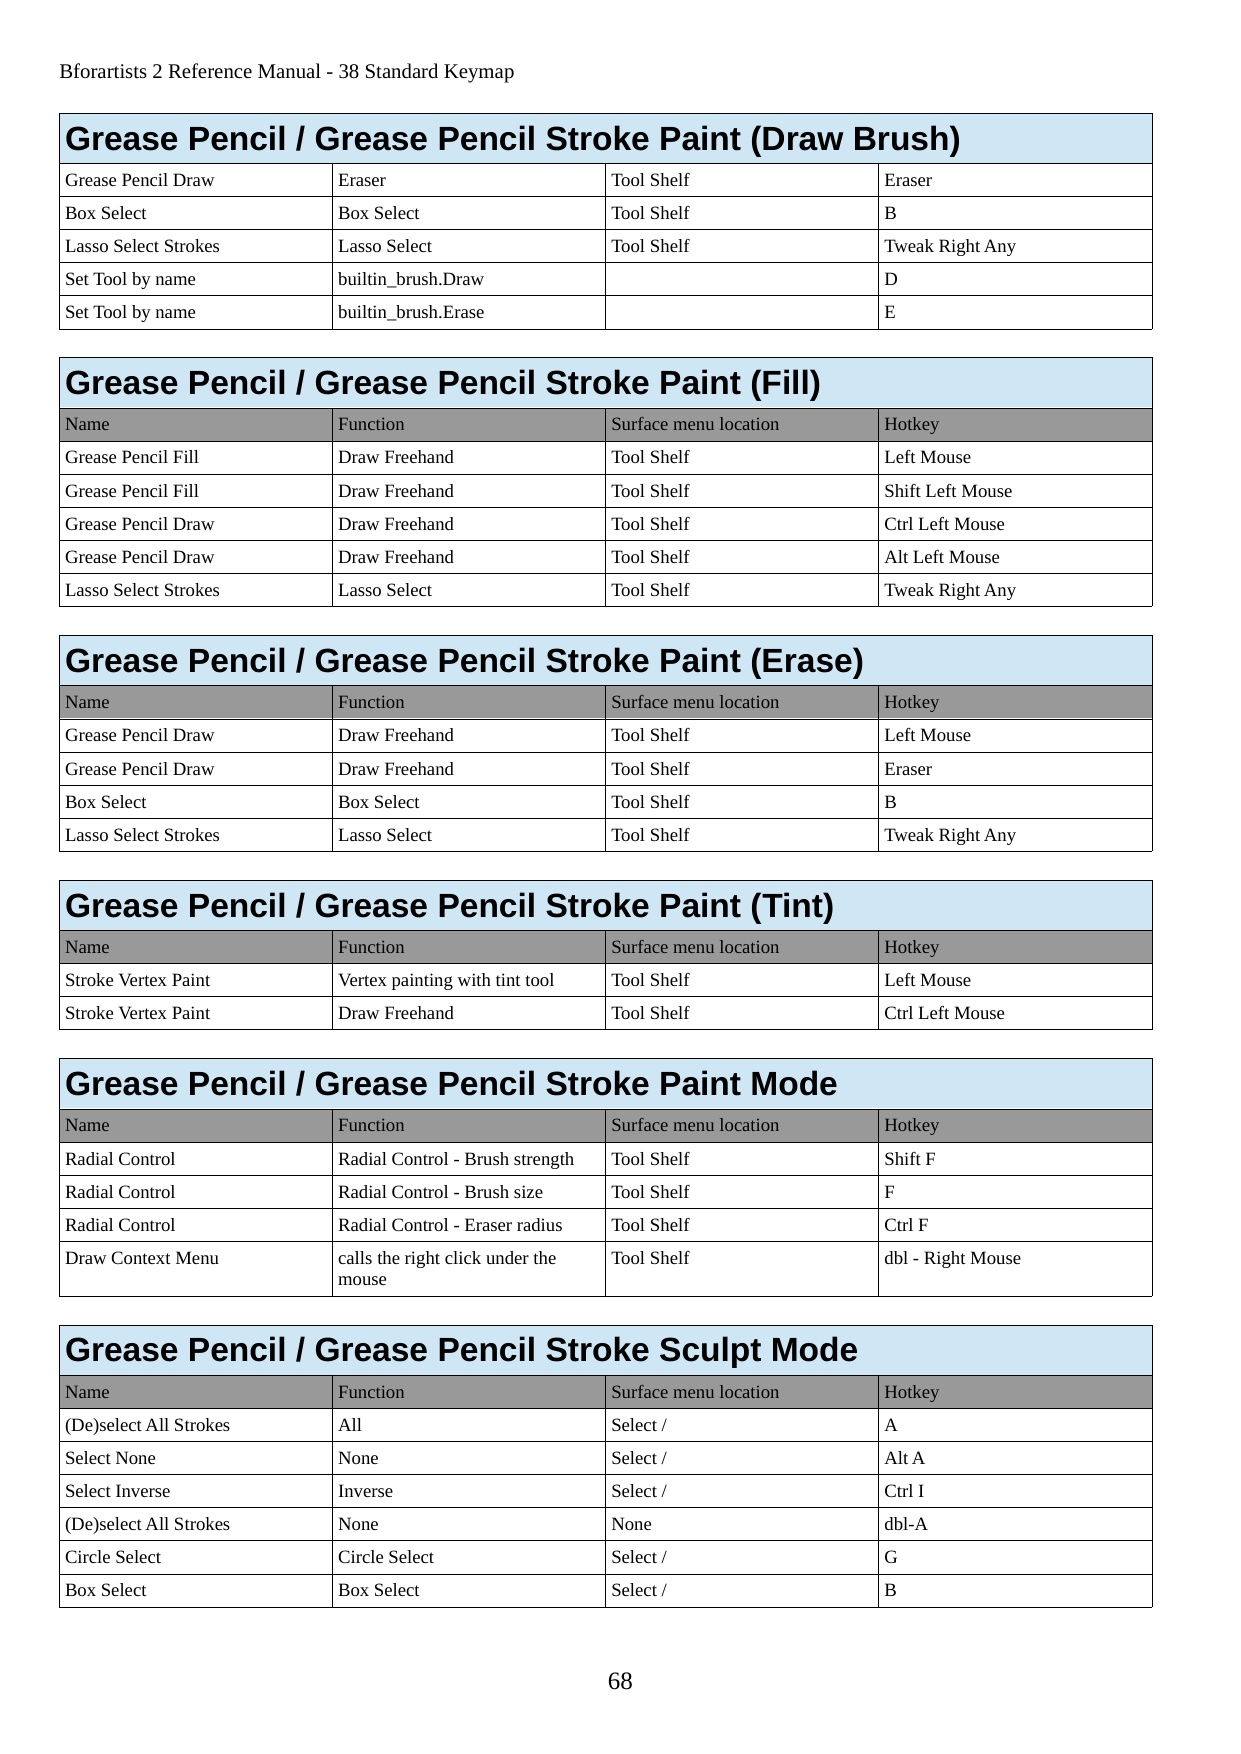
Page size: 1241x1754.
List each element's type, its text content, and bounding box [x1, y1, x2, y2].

table_cell Select None [60, 1442, 332, 1474]
table_cell Lasso Select Strokes [60, 574, 332, 606]
table_header Grease Pencil / Grease Pencil Stroke Sculpt Mode [60, 1326, 1152, 1375]
table_cell Ctrl Left Mouse [879, 508, 1152, 540]
table_cell Lasso Select [333, 230, 605, 262]
table_cell Draw Freehand [333, 997, 605, 1029]
table_cell Alt A [879, 1442, 1152, 1474]
table_cell Tool Shelf [606, 964, 878, 996]
table_cell Circle Select [60, 1541, 332, 1573]
table_header Grease Pencil / Grease Pencil Stroke Paint (Tint) [60, 881, 1152, 930]
table_cell Select Inverse [60, 1475, 332, 1507]
table_cell Tool Shelf [606, 786, 878, 818]
table_cell F [879, 1176, 1152, 1208]
table_cell Tool Shelf [606, 1242, 878, 1296]
table_cell Tool Shelf [606, 753, 878, 785]
table_cell Draw Freehand [333, 508, 605, 540]
table_cell D [879, 263, 1152, 295]
table_header Grease Pencil / Grease Pencil Stroke Paint (Fill) [60, 358, 1152, 407]
table_cell Radial Control - Eraser radius [333, 1209, 605, 1241]
table_cell Tool Shelf [606, 997, 878, 1029]
table_cell Name [60, 931, 332, 963]
table_cell E [879, 296, 1152, 328]
table_cell Tool Shelf [606, 230, 878, 262]
table_cell Eraser [879, 753, 1152, 785]
table_cell B [879, 786, 1152, 818]
table_cell Radial Control [60, 1143, 332, 1175]
table_cell Set Tool by name [60, 263, 332, 295]
table_cell Surface menu location [606, 409, 878, 441]
table_cell Box Select [333, 786, 605, 818]
table_cell Box Select [60, 197, 332, 229]
table_cell Shift F [879, 1143, 1152, 1175]
table_cell Function [333, 686, 605, 718]
table_cell Set Tool by name [60, 296, 332, 328]
table_cell Select / [606, 1409, 878, 1441]
table_cell Name [60, 686, 332, 718]
table_cell Hotkey [879, 1110, 1152, 1142]
table_cell Hotkey [879, 1376, 1152, 1408]
table_cell Box Select [333, 1575, 605, 1607]
table_cell Draw Freehand [333, 475, 605, 507]
table_cell Function [333, 931, 605, 963]
table_cell Stroke Vertex Paint [60, 997, 332, 1029]
table_cell Grease Pencil Fill [60, 442, 332, 474]
table_cell Left Mouse [879, 720, 1152, 752]
table_cell A [879, 1409, 1152, 1441]
table_cell Ctrl I [879, 1475, 1152, 1507]
table_cell Draw Freehand [333, 720, 605, 752]
table_cell Grease Pencil Draw [60, 541, 332, 573]
table_cell Grease Pencil Draw [60, 753, 332, 785]
table_cell Tool Shelf [606, 1176, 878, 1208]
table_cell Grease Pencil Draw [60, 164, 332, 196]
table_cell Inverse [333, 1475, 605, 1507]
table_cell Lasso Select [333, 819, 605, 851]
table_cell Tool Shelf [606, 819, 878, 851]
table_cell Eraser [333, 164, 605, 196]
table_cell None [606, 1508, 878, 1540]
table_cell Lasso Select Strokes [60, 819, 332, 851]
table_cell (De)select All Strokes [60, 1508, 332, 1540]
table_cell Box Select [333, 197, 605, 229]
table_cell Hotkey [879, 931, 1152, 963]
table_cell Left Mouse [879, 964, 1152, 996]
table_cell Grease Pencil Fill [60, 475, 332, 507]
table_cell Select / [606, 1475, 878, 1507]
table_header Grease Pencil / Grease Pencil Stroke Paint (Draw Brush) [60, 114, 1152, 163]
table_cell Box Select [60, 1575, 332, 1607]
table_cell calls the right click under the mouse [333, 1242, 605, 1296]
table_cell Select / [606, 1442, 878, 1474]
table_cell builtin_brush.Draw [333, 263, 605, 295]
table_cell Name [60, 1376, 332, 1408]
table_cell Hotkey [879, 686, 1152, 718]
table_cell Lasso Select [333, 574, 605, 606]
table_cell Grease Pencil Draw [60, 508, 332, 540]
table_cell Surface menu location [606, 1376, 878, 1408]
table_cell Alt Left Mouse [879, 541, 1152, 573]
table_cell Surface menu location [606, 1110, 878, 1142]
table_cell Eraser [879, 164, 1152, 196]
table_cell Tweak Right Any [879, 230, 1152, 262]
table_cell All [333, 1409, 605, 1441]
table_cell None [333, 1442, 605, 1474]
table_cell B [879, 1575, 1152, 1607]
table_cell Tool Shelf [606, 164, 878, 196]
table_cell builtin_brush.Erase [333, 296, 605, 328]
table_cell (De)select All Strokes [60, 1409, 332, 1441]
table_cell Radial Control [60, 1176, 332, 1208]
table_cell None [333, 1508, 605, 1540]
table_cell G [879, 1541, 1152, 1573]
table_cell Name [60, 1110, 332, 1142]
table_cell Tool Shelf [606, 442, 878, 474]
table_cell Name [60, 409, 332, 441]
table_cell Surface menu location [606, 686, 878, 718]
table_cell B [879, 197, 1152, 229]
table_cell [606, 263, 878, 295]
table_cell Tool Shelf [606, 508, 878, 540]
table_cell Stroke Vertex Paint [60, 964, 332, 996]
table_cell Box Select [60, 786, 332, 818]
table_cell Grease Pencil Draw [60, 720, 332, 752]
table_cell Radial Control - Brush size [333, 1176, 605, 1208]
table_cell Ctrl Left Mouse [879, 997, 1152, 1029]
table_cell [606, 296, 878, 328]
table_cell Radial Control - Brush strength [333, 1143, 605, 1175]
table_cell Function [333, 1376, 605, 1408]
table_cell Circle Select [333, 1541, 605, 1573]
table_cell Function [333, 409, 605, 441]
table_cell Tool Shelf [606, 197, 878, 229]
table_cell Hotkey [879, 409, 1152, 441]
table_cell Draw Freehand [333, 753, 605, 785]
table_cell Surface menu location [606, 931, 878, 963]
table_cell Shift Left Mouse [879, 475, 1152, 507]
table_cell dbl-A [879, 1508, 1152, 1540]
table_cell Tool Shelf [606, 574, 878, 606]
table_header Grease Pencil / Grease Pencil Stroke Paint (Erase) [60, 636, 1152, 685]
table_cell Tool Shelf [606, 1143, 878, 1175]
table_cell Left Mouse [879, 442, 1152, 474]
table_cell Draw Context Menu [60, 1242, 332, 1296]
table_cell dbl - Right Mouse [879, 1242, 1152, 1296]
table_cell Vertex painting with tint tool [333, 964, 605, 996]
table_header Grease Pencil / Grease Pencil Stroke Paint Mode [60, 1059, 1152, 1108]
table_cell Select / [606, 1541, 878, 1573]
table_cell Tool Shelf [606, 720, 878, 752]
table_cell Tool Shelf [606, 541, 878, 573]
table_cell Ctrl F [879, 1209, 1152, 1241]
table_cell Tweak Right Any [879, 819, 1152, 851]
table_cell Select / [606, 1575, 878, 1607]
table_cell Tool Shelf [606, 1209, 878, 1241]
table_cell Tweak Right Any [879, 574, 1152, 606]
table_cell Function [333, 1110, 605, 1142]
table_cell Draw Freehand [333, 541, 605, 573]
table_cell Radial Control [60, 1209, 332, 1241]
table_cell Lasso Select Strokes [60, 230, 332, 262]
table_cell Tool Shelf [606, 475, 878, 507]
table_cell Draw Freehand [333, 442, 605, 474]
